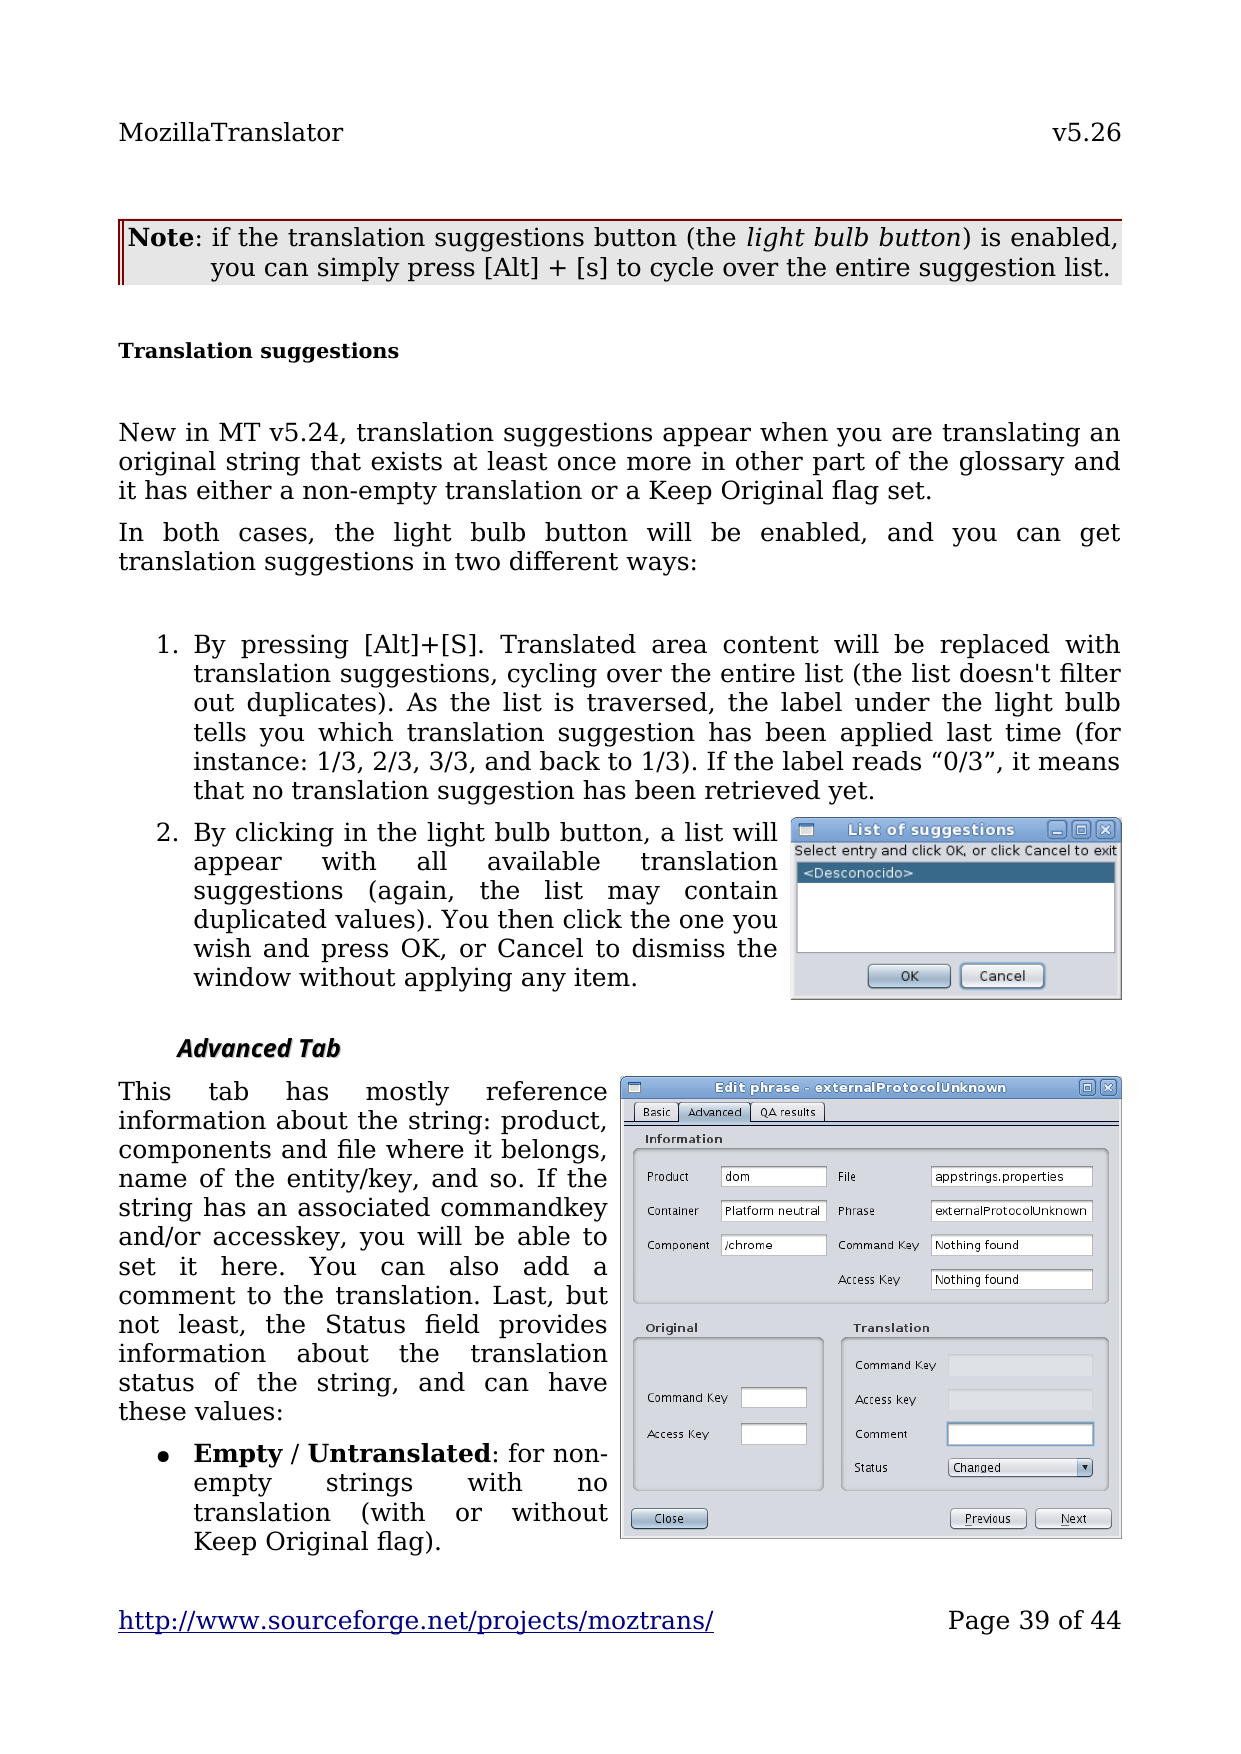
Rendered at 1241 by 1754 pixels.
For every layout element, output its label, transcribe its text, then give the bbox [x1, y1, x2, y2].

text In both cases, the light bulb button will be enabled, and you can get translation suggestions in two different ways: [118, 518, 1122, 576]
subtitle Empty / Untranslated: for non-empty strings with no translation (with or without Keep Original flag). [156, 1439, 1122, 1556]
list By pressing [Alt]+[S]. Translated area content will be replaced with translation suggestions, cycling over the entire list (the list doesn't filter out duplicates). As the list is traversed, the label under the light bulb tells you which translation suggestion has been applied last time (for instance: 1/3, 2/3, 3/3, and back to 1/3). If the label reads “0/3”, it means that no translation suggestion has been retrieved yet. [156, 630, 1122, 805]
subtitle Advanced Tab [177, 1030, 1122, 1064]
list By clicking in the light bulb button, a list will appear with all available translation suggestions (again, the list may contain duplicated values). You then click the one you wish and press OK, or Cancel to dismiss the window without applying any item. [156, 818, 790, 993]
text New in MT v5.24, translation suggestions appear when you are translating an original string that exists at least once more in other part of the glossary and it has either a non-empty translation or a Keep Original flag set. [118, 418, 1122, 505]
text Note: if the translation suggestions button (the light bulb button) is enabled, you can simply press [Alt] + [s] to cycle over the entire suggestion list. [124, 221, 1122, 285]
text Translation suggestions [118, 339, 1122, 363]
text This tab has mostly reference information about the string: product, components and file where it belongs, name of the entity/key, and so. If the string has an associated commandkey and/or accesskey, you will be able to set it here. You can also add a comment to the translation. Last, but not least, the Status field provides information about the translation status of the string, and can have these values: [118, 1077, 620, 1427]
picture [620, 1076, 1122, 1539]
picture [790, 817, 1122, 1000]
